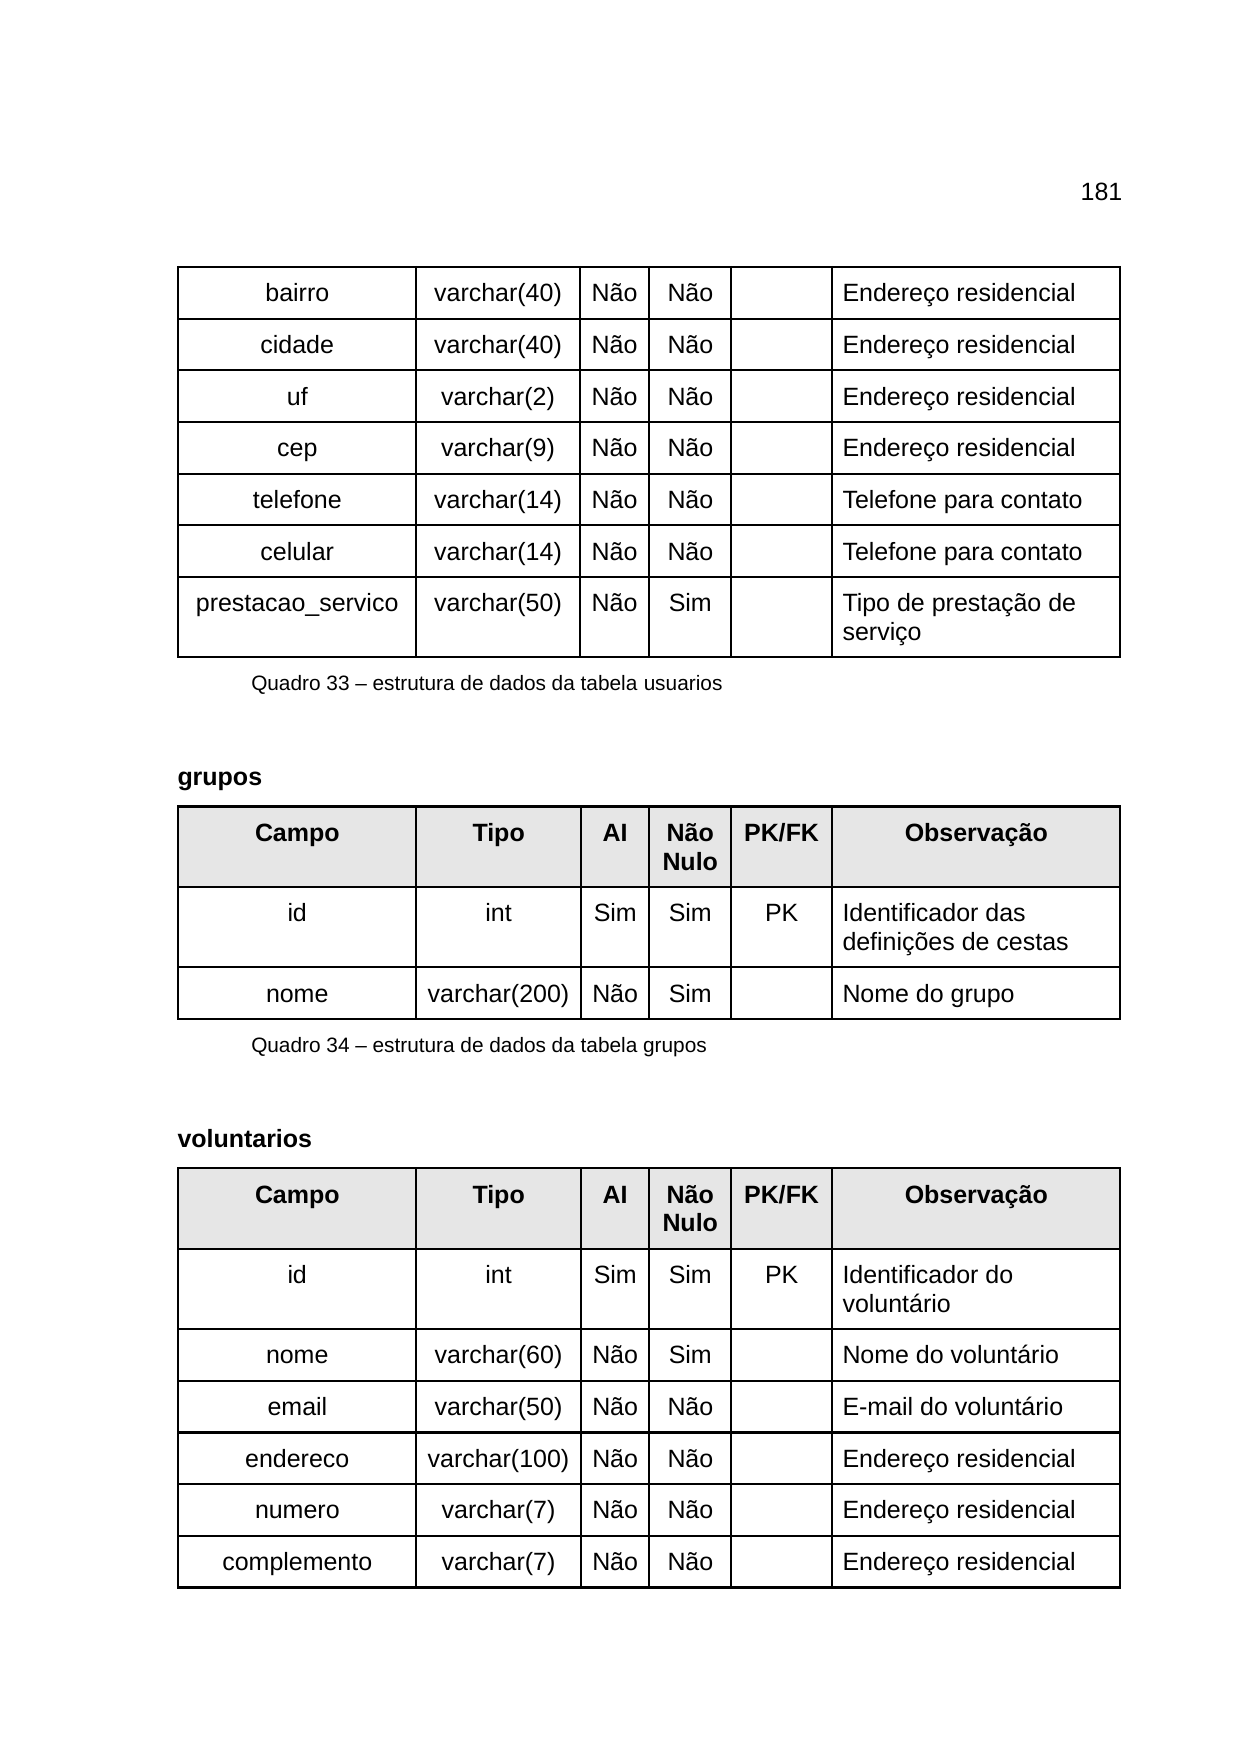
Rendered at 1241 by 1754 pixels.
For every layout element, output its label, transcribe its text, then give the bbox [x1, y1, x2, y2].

table_header Observação [833, 1169, 1119, 1248]
table_cell complemento [179, 1537, 415, 1586]
table_cell int [417, 888, 580, 966]
table_cell Sim [582, 1250, 648, 1328]
table_header PK/FK [732, 1169, 831, 1248]
table_cell Endereço residencial [833, 1485, 1119, 1535]
table_cell Telefone para contato [833, 526, 1119, 576]
table_cell [732, 1485, 831, 1535]
table_cell Endereço residencial [833, 268, 1119, 317]
table_cell int [417, 1250, 580, 1328]
table_cell varchar(50) [417, 1382, 580, 1431]
table_cell Não [650, 526, 730, 576]
table_cell [732, 968, 831, 1018]
table_cell [732, 1537, 831, 1586]
table_cell Endereço residencial [833, 371, 1119, 421]
text voluntarios [177, 1124, 1122, 1153]
table_cell Não [582, 1330, 648, 1380]
table_cell [732, 1382, 831, 1431]
table_cell [732, 1434, 831, 1483]
table_cell [732, 526, 831, 576]
table_cell [732, 268, 831, 317]
table_header Observação [833, 808, 1119, 886]
table_cell varchar(40) [417, 268, 579, 317]
table_cell Não [581, 578, 648, 656]
table_cell [732, 1330, 831, 1380]
table_cell varchar(100) [417, 1434, 580, 1483]
table_cell Não [650, 1485, 730, 1535]
table_cell Sim [650, 1330, 730, 1380]
table_cell [732, 578, 831, 656]
table_cell Endereço residencial [833, 1537, 1119, 1586]
table_cell PK [732, 1250, 831, 1328]
table_cell numero [179, 1485, 415, 1535]
table_cell Não [581, 371, 648, 421]
table_cell varchar(7) [417, 1537, 580, 1586]
text grupos [177, 762, 1122, 791]
table_cell [732, 423, 831, 472]
table_cell prestacao_servico [179, 578, 415, 656]
table_cell Não [582, 1382, 648, 1431]
table_header Não Nulo [650, 1169, 730, 1248]
table_cell Não [582, 1485, 648, 1535]
table_cell uf [179, 371, 415, 421]
table_header PK/FK [732, 808, 831, 886]
table_cell [732, 371, 831, 421]
table_cell id [179, 888, 415, 966]
table_header Tipo [417, 1169, 580, 1248]
table_cell cidade [179, 320, 415, 369]
table_cell Não [582, 968, 648, 1018]
table_cell cep [179, 423, 415, 472]
table_cell Não [582, 1434, 648, 1483]
table_cell varchar(200) [417, 968, 580, 1018]
table_cell Identificador das definições de cestas [833, 888, 1119, 966]
table_cell Endereço residencial [833, 320, 1119, 369]
table_cell varchar(9) [417, 423, 579, 472]
table_header AI [582, 1169, 648, 1248]
table_cell Não [581, 268, 648, 317]
table_cell Não [650, 320, 730, 369]
table_cell Sim [650, 578, 730, 656]
table_header Campo [179, 1169, 415, 1248]
table_cell Não [581, 526, 648, 576]
table_cell PK [732, 888, 831, 966]
text Quadro 34 – estrutura de dados da tabela grupos [177, 1032, 1122, 1056]
table_cell varchar(7) [417, 1485, 580, 1535]
table_cell varchar(14) [417, 526, 579, 576]
table_cell varchar(14) [417, 475, 579, 524]
table_cell Nome do voluntário [833, 1330, 1119, 1380]
table_header Não Nulo [650, 808, 730, 886]
table_cell Não [650, 1434, 730, 1483]
table_cell Não [650, 475, 730, 524]
table_cell celular [179, 526, 415, 576]
text Quadro 33 – estrutura de dados da tabela usuarios [177, 671, 1122, 695]
table_header AI [582, 808, 648, 886]
table_cell varchar(40) [417, 320, 579, 369]
table_cell Tipo de prestação de serviço [833, 578, 1119, 656]
table_cell Sim [650, 968, 730, 1018]
table_cell email [179, 1382, 415, 1431]
table_cell varchar(60) [417, 1330, 580, 1380]
table_cell Não [581, 320, 648, 369]
table_cell Sim [582, 888, 648, 966]
table_cell Telefone para contato [833, 475, 1119, 524]
table_header Campo [179, 808, 415, 886]
table_cell bairro [179, 268, 415, 317]
table_cell Nome do grupo [833, 968, 1119, 1018]
table_cell id [179, 1250, 415, 1328]
table_cell Endereço residencial [833, 423, 1119, 472]
table_cell Endereço residencial [833, 1434, 1119, 1483]
table_cell varchar(2) [417, 371, 579, 421]
table_cell [732, 475, 831, 524]
table_cell Não [650, 268, 730, 317]
table_cell Não [582, 1537, 648, 1586]
table_cell Não [581, 423, 648, 472]
table_cell E-mail do voluntário [833, 1382, 1119, 1431]
table_cell Não [650, 1382, 730, 1431]
table_cell Sim [650, 888, 730, 966]
table_header Tipo [417, 808, 580, 886]
table_cell varchar(50) [417, 578, 579, 656]
table_cell telefone [179, 475, 415, 524]
table_cell Não [650, 371, 730, 421]
table_cell Identificador do voluntário [833, 1250, 1119, 1328]
table_cell endereco [179, 1434, 415, 1483]
table_cell [732, 320, 831, 369]
table_cell Não [650, 1537, 730, 1586]
table_cell Não [650, 423, 730, 472]
table_cell nome [179, 1330, 415, 1380]
table_cell Não [581, 475, 648, 524]
table_cell nome [179, 968, 415, 1018]
table_cell Sim [650, 1250, 730, 1328]
